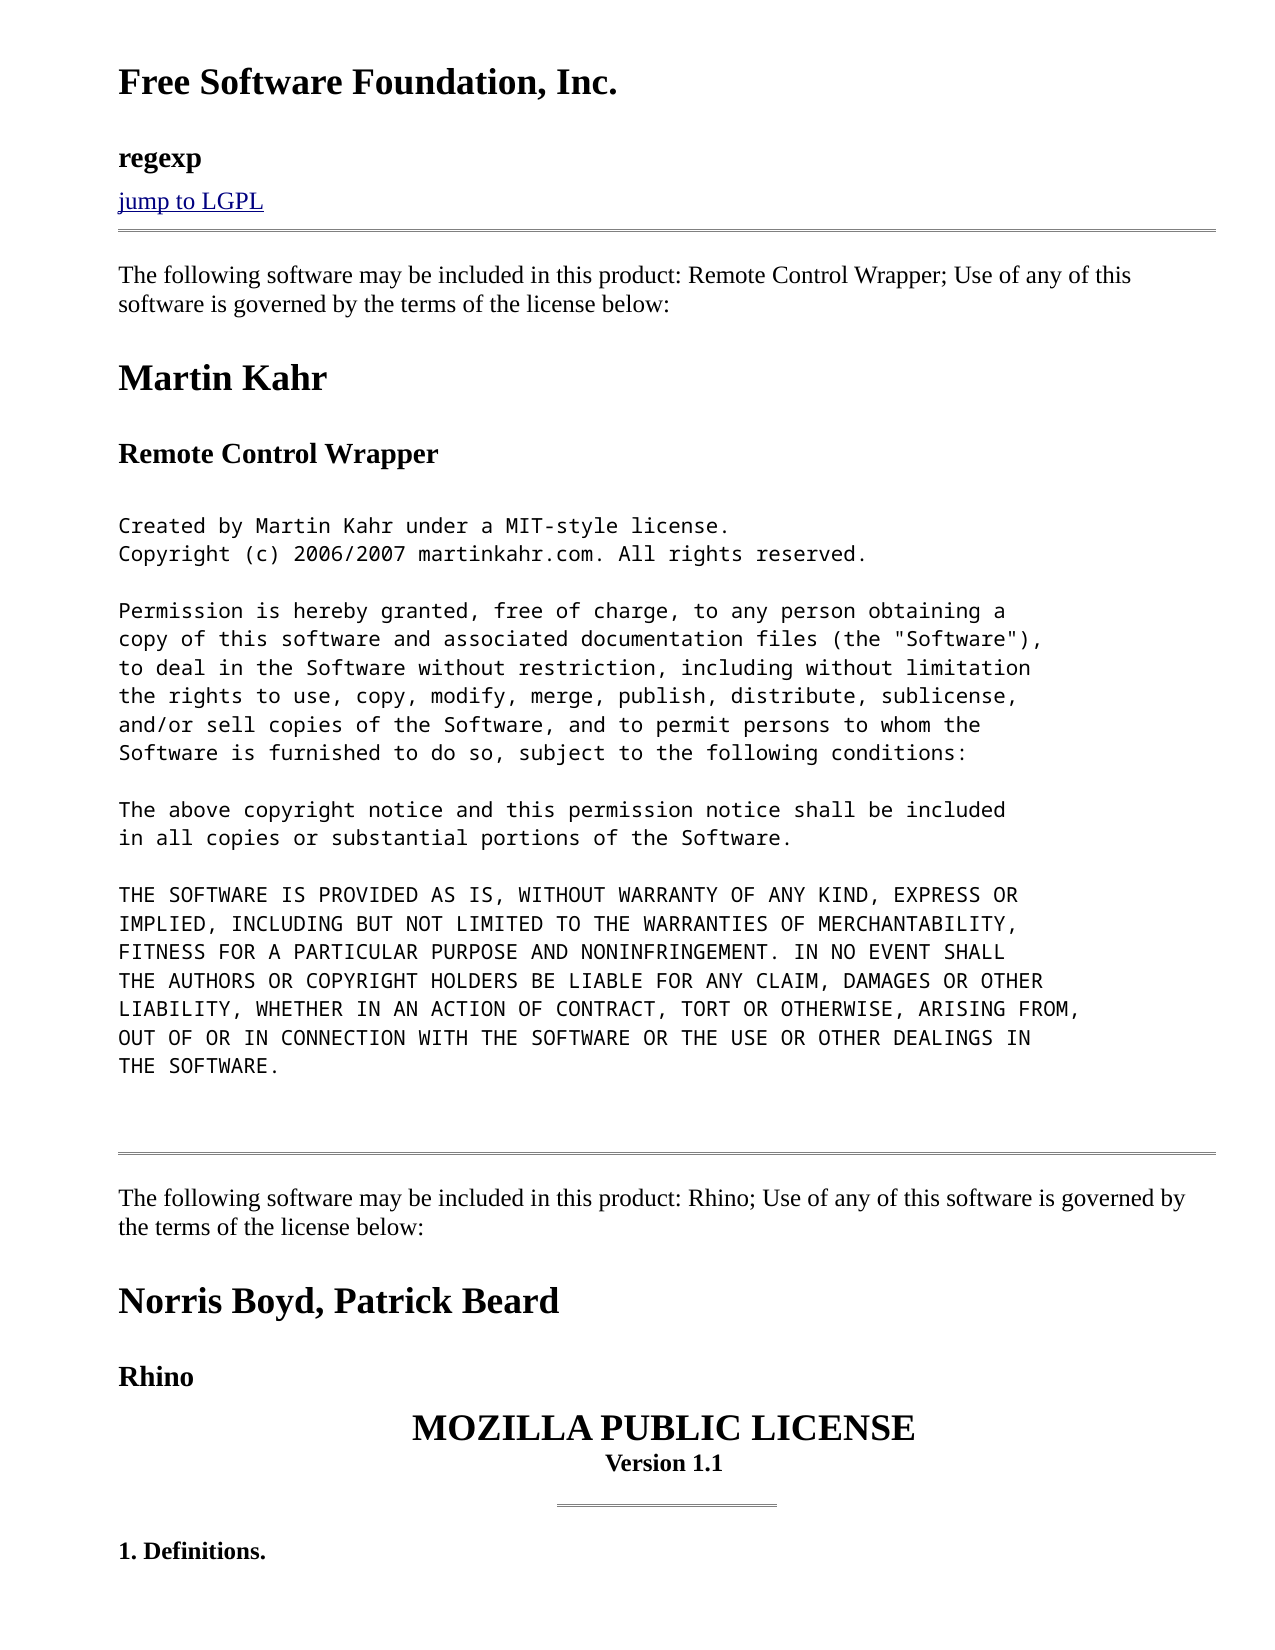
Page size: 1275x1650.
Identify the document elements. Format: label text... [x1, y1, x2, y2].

text in all copies or substantial portions of the Software. [118, 823, 1216, 852]
subtitle Remote Control Wrapper [118, 436, 1216, 470]
text Permission is hereby granted, free of charge, to any person obtaining a [118, 596, 1216, 624]
text FITNESS FOR A PARTICULAR PURPOSE AND NONINFRINGEMENT. IN NO EVENT SHALL [118, 937, 1216, 966]
subtitle Rhino [118, 1359, 1216, 1393]
text to deal in the Software without restriction, including without limitation [118, 653, 1216, 681]
text The following software may be included in this product: Remote Control Wrapper; Use of any of this software is governed by the terms of the license below: [118, 261, 1216, 318]
text Software is furnished to do so, subject to the following conditions: [118, 738, 1216, 767]
text The above copyright notice and this permission notice shall be included [118, 795, 1216, 823]
text LIABILITY, WHETHER IN AN ACTION OF CONTRACT, TORT OR OTHERWISE, ARISING FROM, [118, 994, 1216, 1023]
text THE SOFTWARE. [118, 1051, 1216, 1079]
text copy of this software and associated documentation files (the "Software"), [118, 624, 1216, 653]
subtitle Free Software Foundation, Inc. [118, 59, 1216, 102]
text OUT OF OR IN CONNECTION WITH THE SOFTWARE OR THE USE OR OTHER DEALINGS IN [118, 1023, 1216, 1051]
subtitle regexp [118, 140, 1216, 173]
text jump to LGPL [118, 186, 1216, 214]
text THE SOFTWARE IS PROVIDED AS IS, WITHOUT WARRANTY OF ANY KIND, EXPRESS OR [118, 880, 1216, 909]
text THE AUTHORS OR COPYRIGHT HOLDERS BE LIABLE FOR ANY CLAIM, DAMAGES OR OTHER [118, 966, 1216, 994]
text Created by Martin Kahr under a MIT-style license. [118, 511, 1216, 539]
text The following software may be included in this product: Rhino; Use of any of this software is governed by the terms of the license below: [118, 1183, 1216, 1241]
text 1. Definitions. [118, 1536, 1216, 1564]
text Copyright (c) 2006/2007 martinkahr.com. All rights reserved. [118, 539, 1216, 568]
subtitle Norris Boyd, Patrick Beard [118, 1278, 1216, 1322]
text and/or sell copies of the Software, and to permit persons to whom the [118, 710, 1216, 738]
text the rights to use, copy, modify, merge, publish, distribute, sublicense, [118, 681, 1216, 710]
text IMPLIED, INCLUDING BUT NOT LIMITED TO THE WARRANTIES OF MERCHANTABILITY, [118, 909, 1216, 937]
subtitle Martin Kahr [118, 356, 1216, 399]
text MOZILLA PUBLIC LICENSE Version 1.1 [118, 1405, 1216, 1477]
